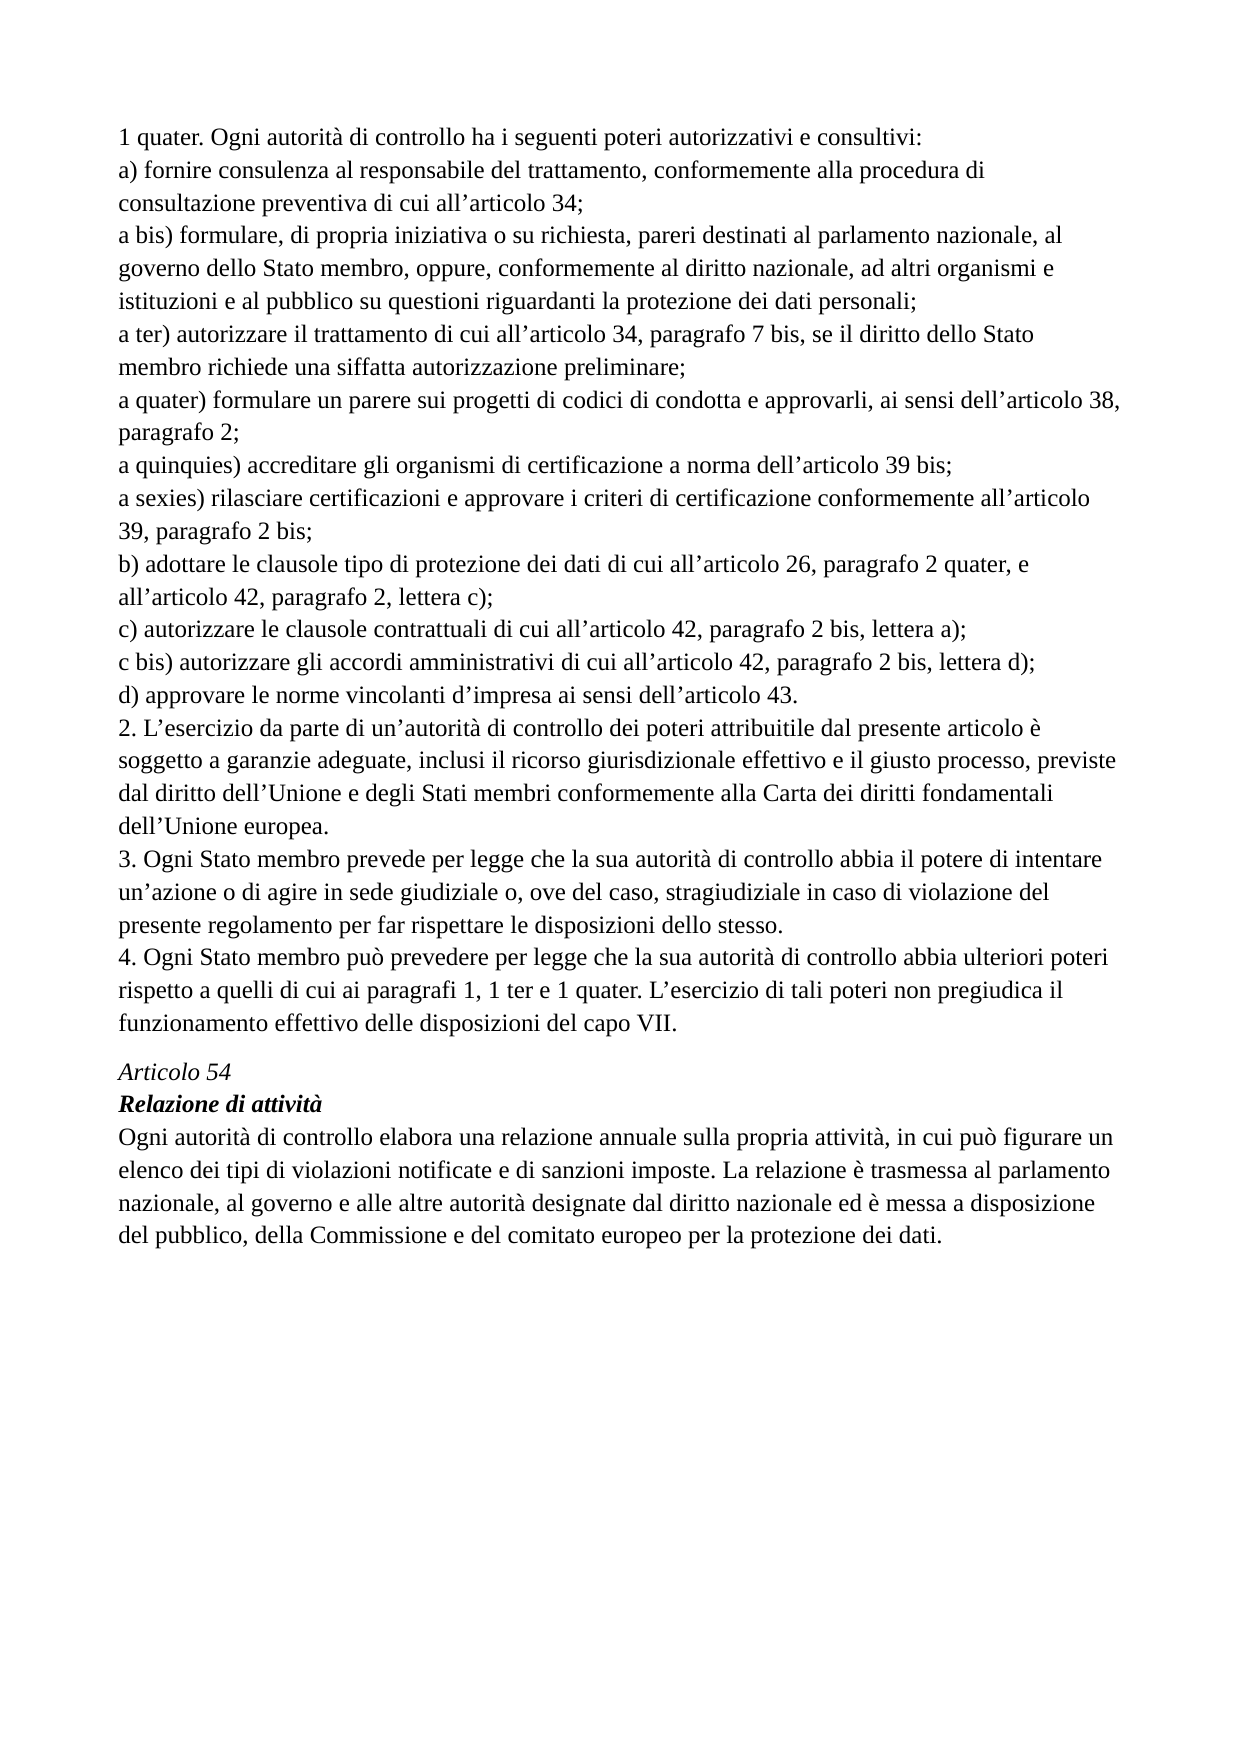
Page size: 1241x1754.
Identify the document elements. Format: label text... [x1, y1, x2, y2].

text Ogni autorità di controllo elabora una relazione annuale sulla propria attività, in cui può figurare un elenco dei tipi di violazioni notificate e di sanzioni imposte. La relazione è trasmessa al parlamento nazionale, al governo e alle altre autorità designate dal diritto nazionale ed è messa a disposizione del pubblico, della Commissione e del comitato europeo per la protezione dei dati. [118, 1118, 1122, 1249]
text 1 quater. Ogni autorità di controllo ha i seguenti poteri autorizzativi e consultivi: a) fornire consulenza al responsabile del trattamento, conformemente alla procedura di consultazione preventiva di cui all’articolo 34; a bis) formulare, di propria iniziativa o su richiesta, pareri destinati al parlamento nazionale, al governo dello Stato membro, oppure, conformemente al diritto nazionale, ad altri organismi e istituzioni e al pubblico su questioni riguardanti la protezione dei dati personali; a ter) autorizzare il trattamento di cui all’articolo 34, paragrafo 7 bis, se il diritto dello Stato membro richiede una siffatta autorizzazione preliminare; a quater) formulare un parere sui progetti di codici di condotta e approvarli, ai sensi dell’articolo 38, paragrafo 2; a quinquies) accreditare gli organismi di certificazione a norma dell’articolo 39 bis; a sexies) rilasciare certificazioni e approvare i criteri di certificazione conformemente all’articolo 39, paragrafo 2 bis; b) adottare le clausole tipo di protezione dei dati di cui all’articolo 26, paragrafo 2 quater, e all’articolo 42, paragrafo 2, lettera c); c) autorizzare le clausole contrattuali di cui all’articolo 42, paragrafo 2 bis, lettera a); c bis) autorizzare gli accordi amministrativi di cui all’articolo 42, paragrafo 2 bis, lettera d); d) approvare le norme vincolanti d’impresa ai sensi dell’articolo 43. 2. L’esercizio da parte di un’autorità di controllo dei poteri attribuitile dal presente articolo è soggetto a garanzie adeguate, inclusi il ricorso giurisdizionale effettivo e il giusto processo, previste dal diritto dell’Unione e degli Stati membri conformemente alla Carta dei diritti fondamentali dell’Unione europea. 3. Ogni Stato membro prevede per legge che la sua autorità di controllo abbia il potere di intentare un’azione o di agire in sede giudiziale o, ove del caso, stragiudiziale in caso di violazione del presente regolamento per far rispettare le disposizioni dello stesso. 4. Ogni Stato membro può prevedere per legge che la sua autorità di controllo abbia ulteriori poteri rispetto a quelli di cui ai paragrafi 1, 1 ter e 1 quater. L’esercizio di tali poteri non pregiudica il funzionamento effettivo delle disposizioni del capo VII. [118, 118, 1122, 1037]
text Articolo 54 [118, 1052, 1122, 1085]
text Relazione di attività [118, 1085, 1122, 1118]
